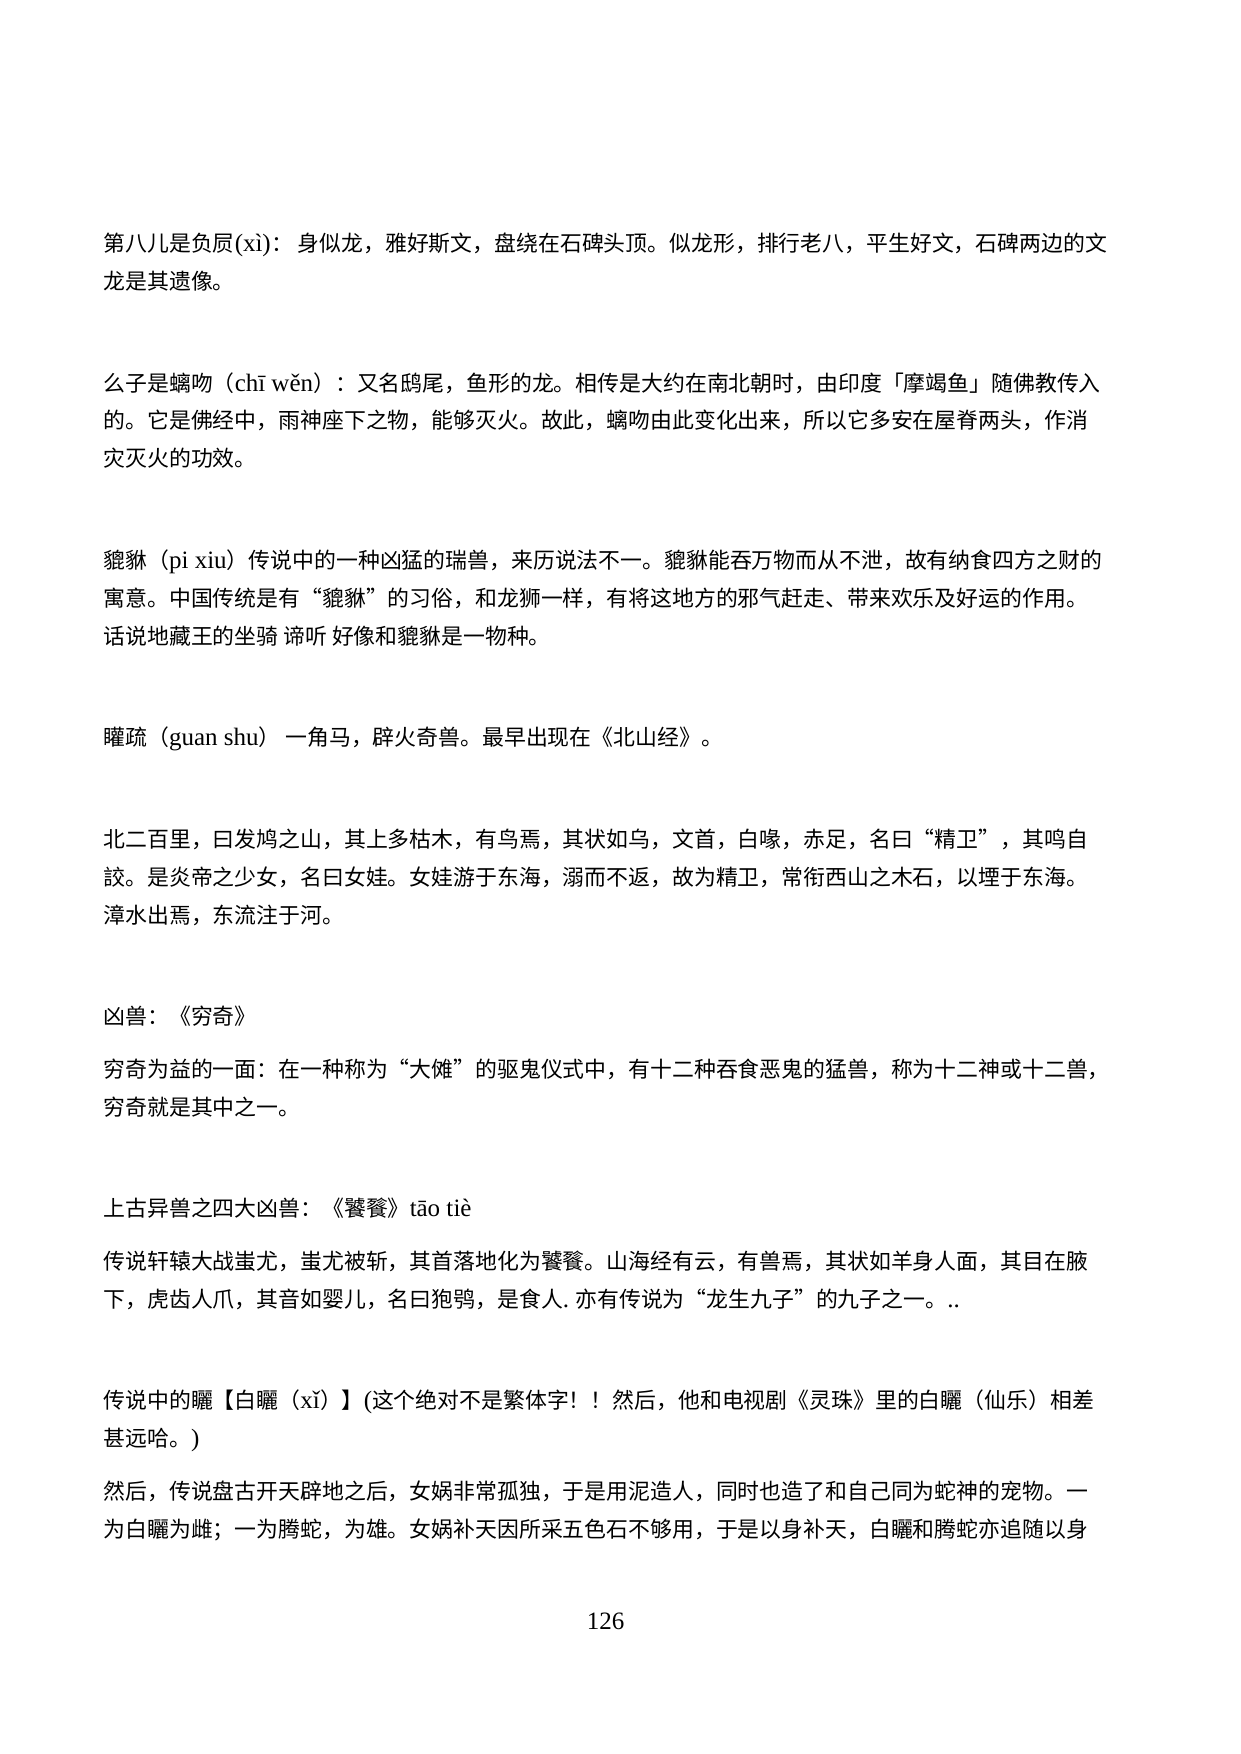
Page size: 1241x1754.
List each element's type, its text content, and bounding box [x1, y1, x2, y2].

text 上古异兽之四大凶兽：《饕餮》tāo tiè [103, 1191, 1107, 1223]
text 貔貅（pi xiu）传说中的一种凶猛的瑞兽，来历说法不一。貔貅能吞万物而从不泄，故有纳食四方之财的寓意。中国传统是有“貔貅”的习俗，和龙狮一样，有将这地方的邪气赶走、带来欢乐及好运的作用。话说地藏王的坐骑 谛听 好像和貔貅是一物种。 [103, 543, 1107, 651]
text 北二百里，曰发鸠之山，其上多枯木，有鸟焉，其状如乌，文首，白喙，赤足，名曰“精卫”，其鸣自詨。是炎帝之少女，名曰女娃。女娃游于东海，溺而不返，故为精卫，常衔西山之木石，以堙于东海。漳水出焉，东流注于河。 [103, 822, 1107, 929]
text 凶兽：《穷奇》 [103, 999, 1107, 1031]
text 穷奇为益的一面：在一种称为“大傩”的驱鬼仪式中，有十二种吞食恶鬼的猛兽，称为十二神或十二兽，穷奇就是其中之一。 [103, 1052, 1107, 1121]
text 然后，传说盘古开天辟地之后，女娲非常孤独，于是用泥造人，同时也造了和自己同为蛇神的宠物。一为白矖为雌；一为腾蛇，为雄。女娲补天因所采五色石不够用，于是以身补天，白矖和腾蛇亦追随以身 [103, 1474, 1107, 1543]
text 第八儿是负屃(xì)： 身似龙，雅好斯文，盘绕在石碑头顶。似龙形，排行老八，平生好文，石碑两边的文龙是其遗像。 [103, 226, 1107, 296]
text 么子是螭吻（chī wěn）：又名鸱尾，鱼形的龙。相传是大约在南北朝时，由印度「摩竭鱼」随佛教传入的。它是佛经中，雨神座下之物，能够灭火。故此，螭吻由此变化出来，所以它多安在屋脊两头，作消灾灭火的功效。 [103, 366, 1107, 473]
text 传说轩辕大战蚩尤，蚩尤被斩，其首落地化为饕餮。山海经有云，有兽焉，其状如羊身人面，其目在腋下，虎齿人爪，其音如婴儿，名曰狍鸮，是食人. 亦有传说为“龙生九子”的九子之一。.. [103, 1244, 1107, 1313]
text 传说中的矖【白矖（xǐ）】(这个绝对不是繁体字！！然后，他和电视剧《灵珠》里的白矖（仙乐）相差甚远哈。) [103, 1383, 1107, 1453]
text 矔疏（guan shu） 一角马，辟火奇兽。最早出现在《北山经》。 [103, 720, 1107, 752]
